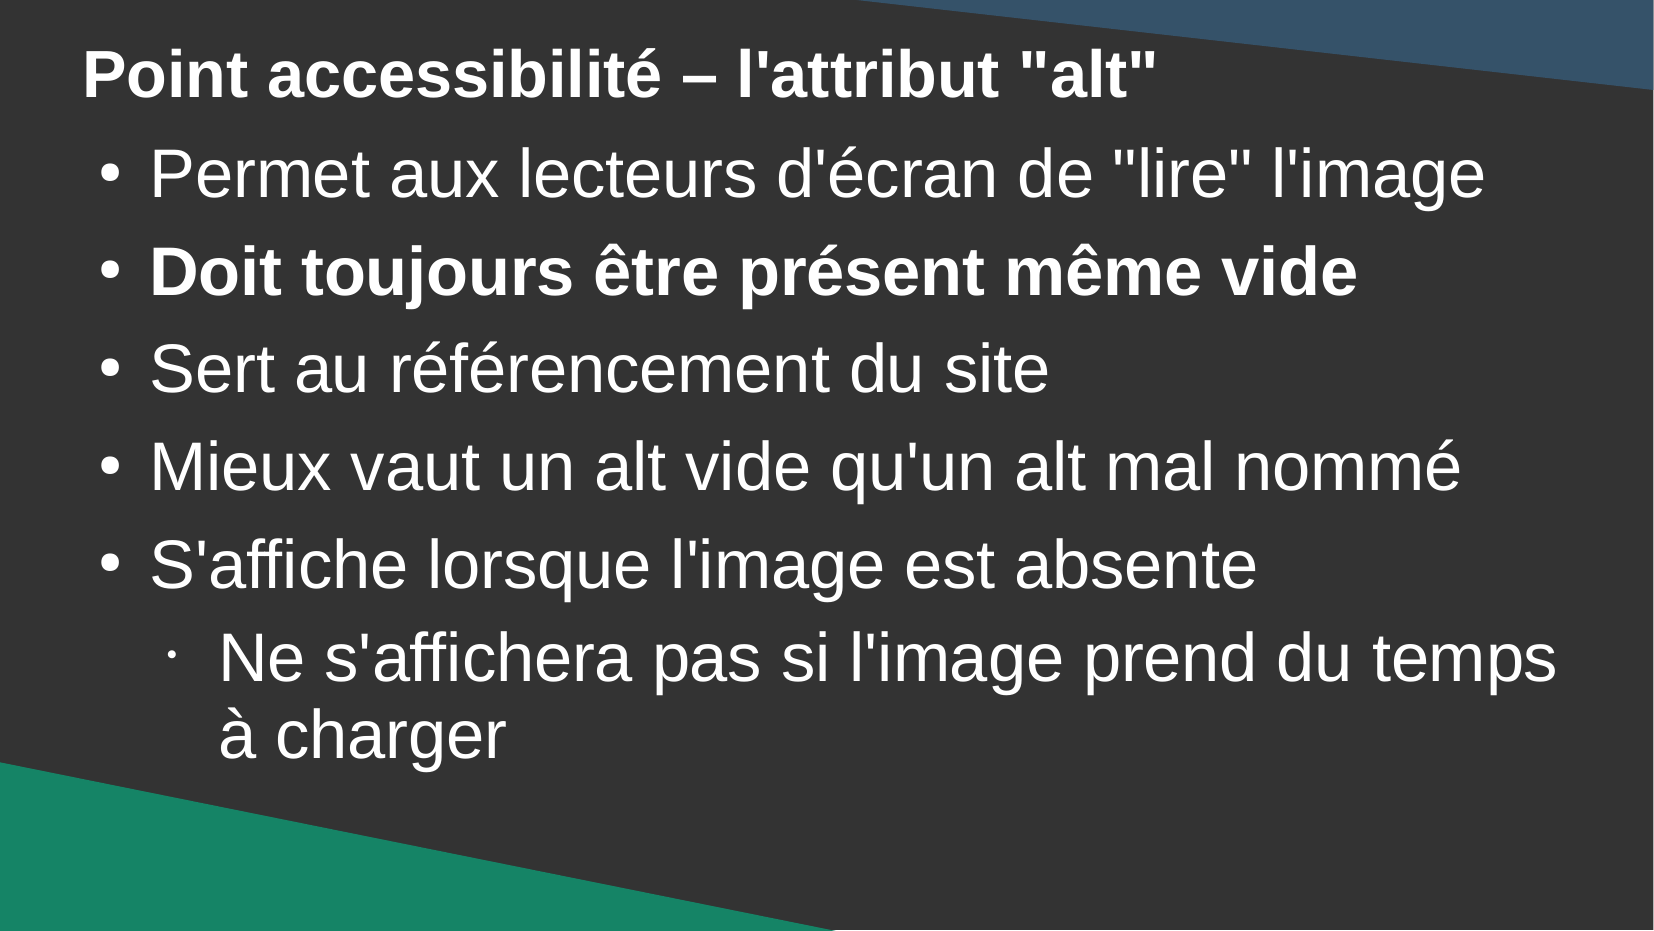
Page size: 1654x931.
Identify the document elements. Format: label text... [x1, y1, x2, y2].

text_box [856, 0, 1654, 91]
title Point accessibilité – l'attribut "alt" [82, 37, 1571, 122]
list Permet aux lecteurs d'écran de "lire" l'image Doit toujours être présent même vide Sert au référencement du site Mieux vaut un alt vide qu'un alt mal nommé S'affiche lorsque l'image est absente Ne s'affichera pas si l'image prend du temps à charger [80, 135, 1605, 780]
text_box [0, 762, 837, 931]
